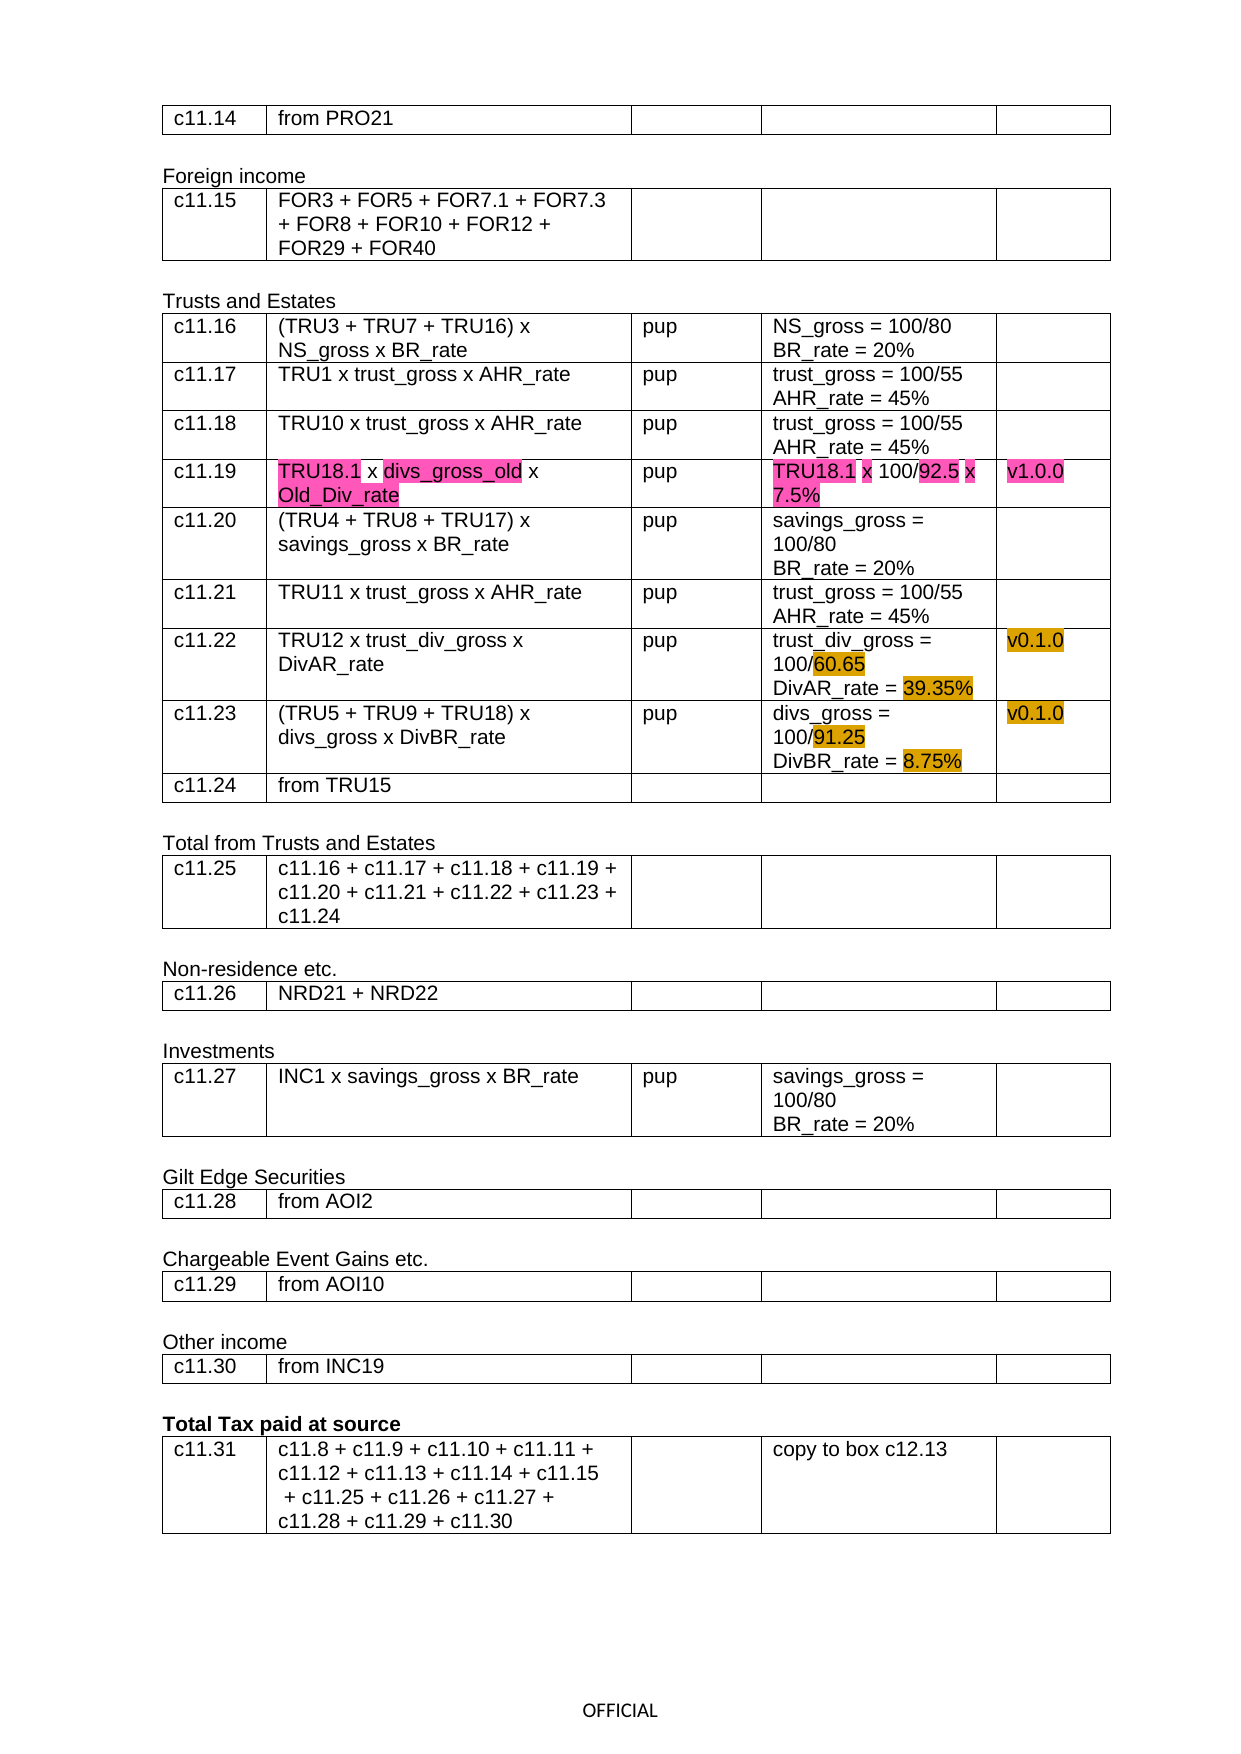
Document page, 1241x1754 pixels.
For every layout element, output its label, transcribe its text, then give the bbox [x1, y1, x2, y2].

text Total Tax paid at source [162, 1412, 1135, 1436]
table_cell trust_div_gross = 100/60.65 DivAR_rate = 39.35% [762, 629, 996, 700]
table_header [632, 1437, 761, 1533]
table_header [632, 189, 761, 260]
table_header pup [632, 1064, 761, 1136]
table_header c11.16 + c11.17 + c11.18 + c11.19 + c11.20 + c11.21 + c11.22 + c11.23 + c11.24 [267, 856, 631, 927]
table_cell pup [632, 629, 761, 700]
table_cell savings_gross = 100/80 BR_rate = 20% [762, 508, 996, 579]
text Investments [162, 1039, 1135, 1063]
table_cell c11.20 [163, 508, 266, 579]
table_header c11.31 [163, 1437, 266, 1533]
table_cell c11.23 [163, 701, 266, 772]
table_cell TRU12 x trust_div_gross x DivAR_rate [267, 629, 631, 700]
table_header savings_gross = 100/80 BR_rate = 20% [762, 1064, 996, 1136]
table_header [997, 189, 1110, 260]
table_cell c11.19 [163, 460, 266, 507]
text Chargeable Event Gains etc. [162, 1247, 1135, 1271]
table_cell trust_gross = 100/55 AHR_rate = 45% [762, 580, 996, 628]
table_header [762, 1190, 996, 1218]
text Other income [162, 1330, 1135, 1354]
table_header FOR3 + FOR5 + FOR7.1 + FOR7.3 + FOR8 + FOR10 + FOR12 + FOR29 + FOR40 [267, 189, 631, 260]
table_cell c11.22 [163, 629, 266, 700]
table_cell pup [632, 580, 761, 628]
table_header NS_gross = 100/80 BR_rate = 20% [762, 314, 996, 362]
table_header c11.8 + c11.9 + c11.10 + c11.11 + c11.12 + c11.13 + c11.14 + c11.15 + c11.25 + c11.26 + c11.27 + c11.28 + c11.29 + c11.30 [267, 1437, 631, 1533]
table_header [997, 1355, 1110, 1383]
table_header [762, 106, 996, 134]
table_header from AOI10 [267, 1272, 631, 1301]
table_header from AOI2 [267, 1190, 631, 1218]
table_header c11.26 [163, 982, 266, 1010]
table_cell pup [632, 508, 761, 579]
table_cell trust_gross = 100/55 AHR_rate = 45% [762, 411, 996, 458]
table_header [997, 982, 1110, 1010]
table_cell TRU10 x trust_gross x AHR_rate [267, 411, 631, 458]
table_cell [997, 363, 1110, 410]
table_cell [997, 508, 1110, 579]
table_header c11.16 [163, 314, 266, 362]
table_header c11.29 [163, 1272, 266, 1301]
table_header copy to box c12.13 [762, 1437, 996, 1533]
table_cell (TRU4 + TRU8 + TRU17) x savings_gross x BR_rate [267, 508, 631, 579]
table_cell v1.0.0 [997, 460, 1110, 507]
table_cell [762, 774, 996, 802]
table_cell c11.24 [163, 774, 266, 802]
table_cell from TRU15 [267, 774, 631, 802]
table_header [632, 856, 761, 927]
table_header [997, 106, 1110, 134]
table_header [997, 1437, 1110, 1533]
table_header pup [632, 314, 761, 362]
text Gilt Edge Securities [162, 1165, 1135, 1189]
table_header c11.15 [163, 189, 266, 260]
table_cell c11.21 [163, 580, 266, 628]
table_header c11.27 [163, 1064, 266, 1136]
table_header [632, 1272, 761, 1301]
table_cell pup [632, 460, 761, 507]
table_cell TRU18.1 x 100/92.5 x 7.5% [762, 460, 996, 507]
table_cell [997, 411, 1110, 458]
text Trusts and Estates [162, 289, 1135, 313]
table_cell c11.18 [163, 411, 266, 458]
table_cell TRU11 x trust_gross x AHR_rate [267, 580, 631, 628]
table_header [997, 1064, 1110, 1136]
table_cell trust_gross = 100/55 AHR_rate = 45% [762, 363, 996, 410]
table_header [632, 982, 761, 1010]
table_header INC1 x savings_gross x BR_rate [267, 1064, 631, 1136]
table_cell v0.1.0 [997, 701, 1110, 772]
table_header [632, 1190, 761, 1218]
table_cell TRU1 x trust_gross x AHR_rate [267, 363, 631, 410]
table_header NRD21 + NRD22 [267, 982, 631, 1010]
table_cell pup [632, 701, 761, 772]
table_cell TRU18.1 x divs_gross_old x Old_Div_rate [267, 460, 631, 507]
table_header from PRO21 [267, 106, 631, 134]
table_header [997, 1190, 1110, 1218]
table_header [762, 982, 996, 1010]
table_header c11.25 [163, 856, 266, 927]
table_header c11.28 [163, 1190, 266, 1218]
table_header [997, 1272, 1110, 1301]
text Non-residence etc. [162, 957, 1135, 981]
table_header [632, 1355, 761, 1383]
table_cell pup [632, 411, 761, 458]
table_header c11.14 [163, 106, 266, 134]
table_header (TRU3 + TRU7 + TRU16) x NS_gross x BR_rate [267, 314, 631, 362]
table_cell [997, 580, 1110, 628]
text Total from Trusts and Estates [162, 831, 1135, 855]
table_cell [997, 774, 1110, 802]
table_header [762, 1272, 996, 1301]
table_cell divs_gross = 100/91.25 DivBR_rate = 8.75% [762, 701, 996, 772]
table_header from INC19 [267, 1355, 631, 1383]
table_cell pup [632, 363, 761, 410]
table_cell v0.1.0 [997, 629, 1110, 700]
table_header c11.30 [163, 1355, 266, 1383]
table_header [762, 189, 996, 260]
table_cell [632, 774, 761, 802]
table_header [997, 314, 1110, 362]
table_cell c11.17 [163, 363, 266, 410]
table_header [762, 1355, 996, 1383]
table_cell (TRU5 + TRU9 + TRU18) x divs_gross x DivBR_rate [267, 701, 631, 772]
text Foreign income [162, 163, 1135, 187]
table_header [632, 106, 761, 134]
table_header [762, 856, 996, 927]
table_header [997, 856, 1110, 927]
